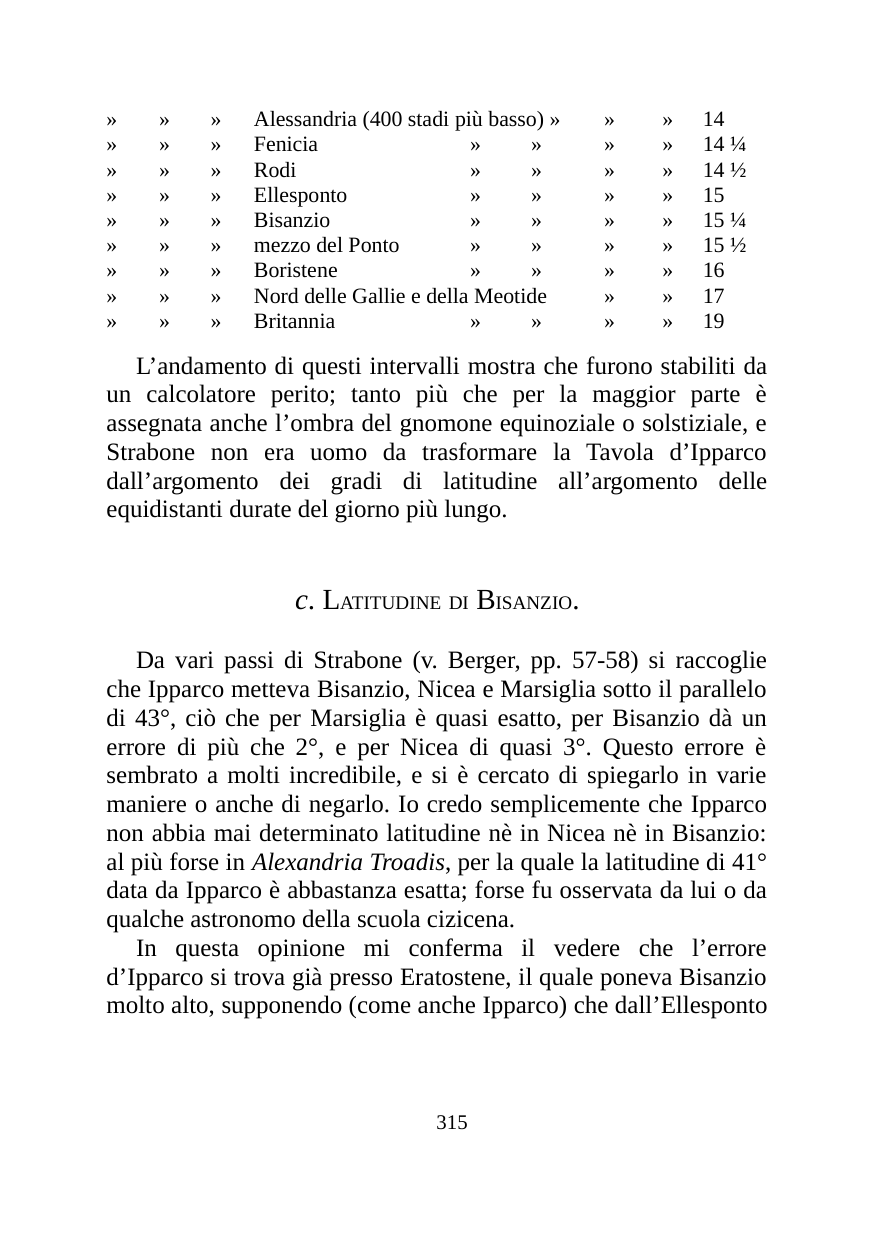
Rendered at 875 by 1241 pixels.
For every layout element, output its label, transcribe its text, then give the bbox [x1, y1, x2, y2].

text » » » Alessandria (400 stadi più basso) » » » 14 [106, 106, 768, 131]
text In questa opinione mi conferma il vedere che l’errore d’Ipparco si trova già presso Eratostene, il quale poneva Bisanzio molto alto, supponendo (come anche Ipparco) che dall’Ellesponto [106, 933, 768, 1019]
text Da vari passi di Strabone (v. Berger, pp. 57-58) si raccoglie che Ipparco metteva Bisanzio, Nicea e Marsiglia sotto il parallelo di 43°, ciò che per Marsiglia è quasi esatto, per Bisanzio dà un errore di più che 2°, e per Nicea di quasi 3°. Questo errore è sembrato a molti incredibile, e si è cercato di spiegarlo in varie maniere o anche di negarlo. Io credo semplicemente che Ipparco non abbia mai determinato latitudine nè in Nicea nè in Bisanzio: al più forse in Alexandria Troadis, per la quale la latitudine di 41° data da Ipparco è abbastanza esatta; forse fu osservata da lui o da qualche astronomo della scuola cizicena. [106, 645, 768, 933]
text » » » Nord delle Gallie e della Meotide » » 17 [106, 283, 768, 308]
text L’andamento di questi intervalli mostra che furono stabiliti da un calcolatore perito; tanto più che per la maggior parte è assegnata anche l’ombra del gnomone equinoziale o solstiziale, e Strabone non era uomo da trasformare la Tavola d’Ipparco dall’argomento dei gradi di latitudine all’argomento delle equidistanti durate del giorno più lungo. [106, 351, 768, 523]
text » » » Ellesponto » » » » 15 [106, 182, 768, 207]
text » » » Britannia » » » » 19 [106, 308, 768, 333]
text c. Latitudine di Bisanzio. [106, 582, 768, 616]
text » » » Bisanzio » » » » 15 ¼ [106, 207, 768, 232]
text » » » mezzo del Ponto » » » » 15 ½ [106, 232, 768, 257]
text » » » Boristene » » » » 16 [106, 257, 768, 283]
text » » » Rodi » » » » 14 ½ [106, 157, 768, 182]
text » » » Fenicia » » » » 14 ¼ [106, 131, 768, 157]
